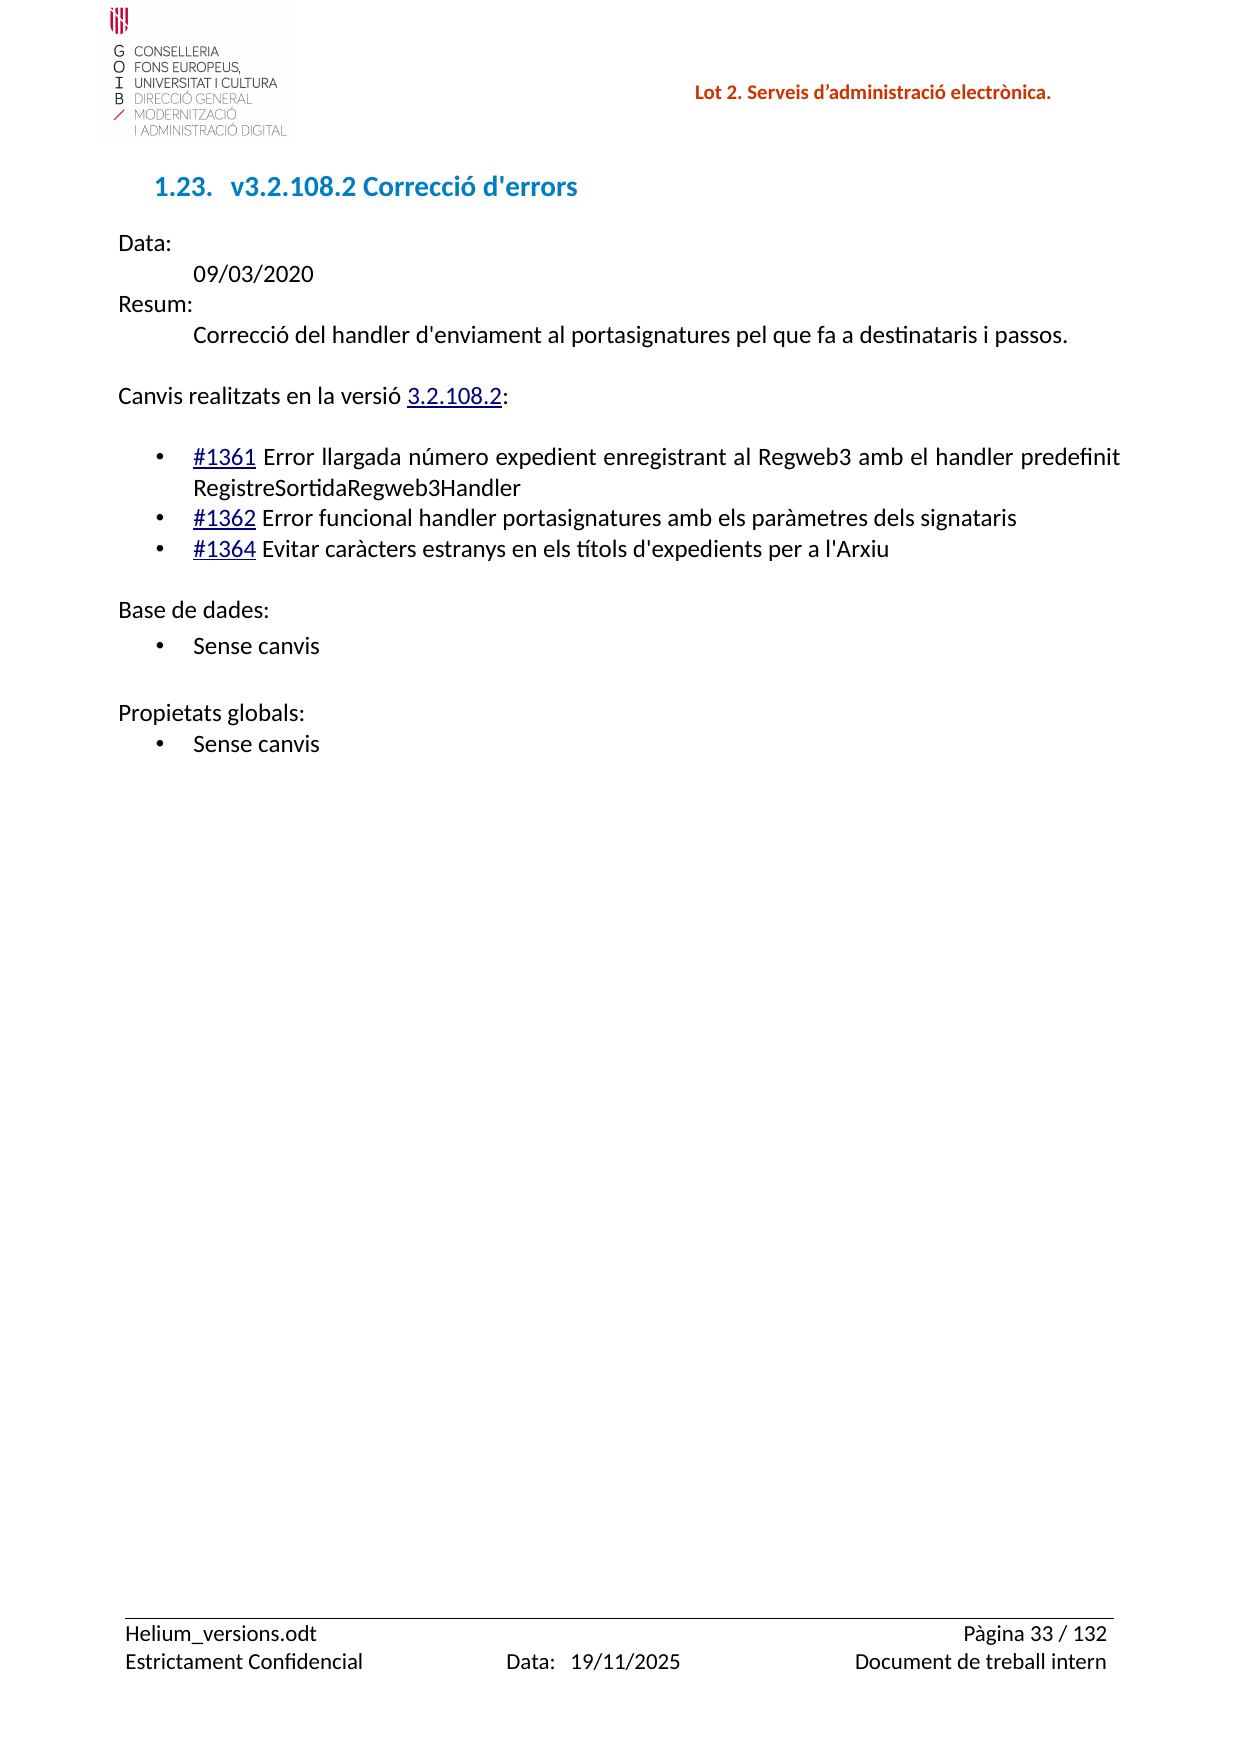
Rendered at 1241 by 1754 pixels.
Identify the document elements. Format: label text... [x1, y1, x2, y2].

text Resum: [118, 289, 1122, 319]
text Base de dades: [118, 594, 1122, 624]
list #1361 Error llargada número expedient enregistrant al Regweb3 amb el handler predefinit RegistreSortidaRegweb3Handler [156, 441, 1122, 502]
subtitle v3.2.108.2 Correcció d'errors [153, 168, 1122, 204]
text 09/03/2020 [118, 258, 1122, 289]
text Correcció del handler d'enviament al portasignatures pel que fa a destinataris i passos. [118, 319, 1122, 350]
picture [100, 0, 297, 144]
text Propietats globals: [118, 697, 1122, 728]
list Sense canvis [156, 630, 1122, 661]
text Data: [118, 228, 1122, 258]
text Canvis realitzats en la versió 3.2.108.2: [118, 380, 1122, 411]
list #1364 Evitar caràcters estranys en els títols d'expedients per a l'Arxiu [156, 533, 1122, 563]
list #1362 Error funcional handler portasignatures amb els paràmetres dels signataris [156, 502, 1122, 533]
list Sense canvis [156, 728, 1122, 758]
